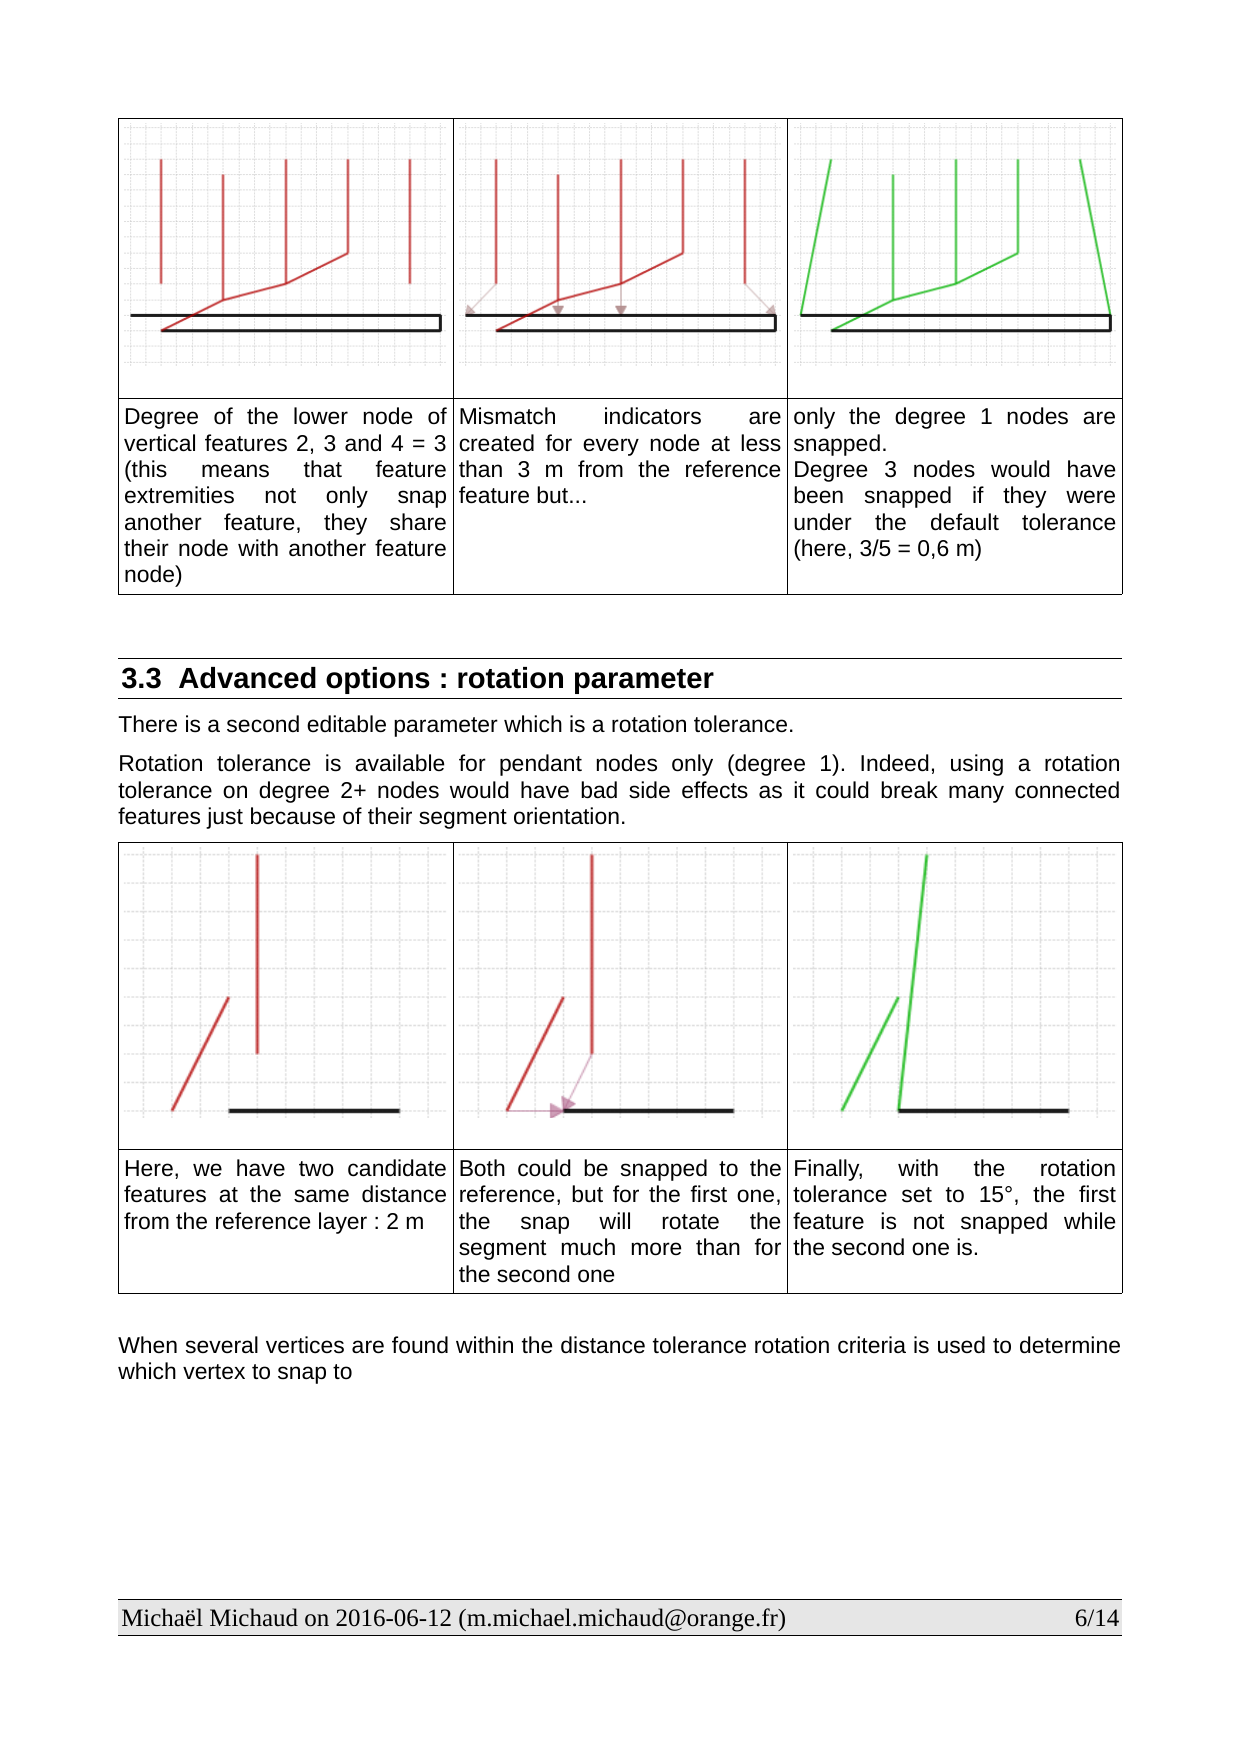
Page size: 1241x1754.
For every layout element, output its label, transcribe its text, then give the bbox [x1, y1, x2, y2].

table_header [788, 843, 1122, 1149]
table_cell Finally, with the rotation tolerance set to 15°, the first feature is not snapped while the second one is. [788, 1150, 1122, 1293]
table_cell Both could be snapped to the reference, but for the first one, the snap will rotate the segment much more than for the second one [454, 1150, 787, 1293]
table_header [119, 119, 453, 397]
table_header [454, 843, 787, 1149]
text Rotation tolerance is available for pendant nodes only (degree 1). Indeed, using a rotation tolerance on degree 2+ nodes would have bad side effects as it could break many connected features just because of their segment orientation. [118, 750, 1122, 829]
table_header [454, 119, 787, 397]
table_cell only the degree 1 nodes are snapped. Degree 3 nodes would have been snapped if they were under the default tolerance (here, 3/5 = 0,6 m) [788, 399, 1122, 593]
table_header [788, 119, 1122, 397]
table_cell Here, we have two candidate features at the same distance from the reference layer : 2 m [119, 1150, 453, 1293]
subtitle Advanced options : rotation parameter [118, 659, 1122, 698]
text When several vertices are found within the distance tolerance rotation criteria is used to determine which vertex to snap to [118, 1332, 1122, 1384]
table_cell Mismatch indicators are created for every node at less than 3 m from the reference feature but... [454, 399, 787, 593]
text There is a second editable parameter which is a rotation tolerance. [118, 711, 1122, 738]
table_header [119, 843, 453, 1149]
table_cell Degree of the lower node of vertical features 2, 3 and 4 = 3 (this means that feature extremities not only snap another feature, they share their node with another feature node) [119, 399, 453, 593]
